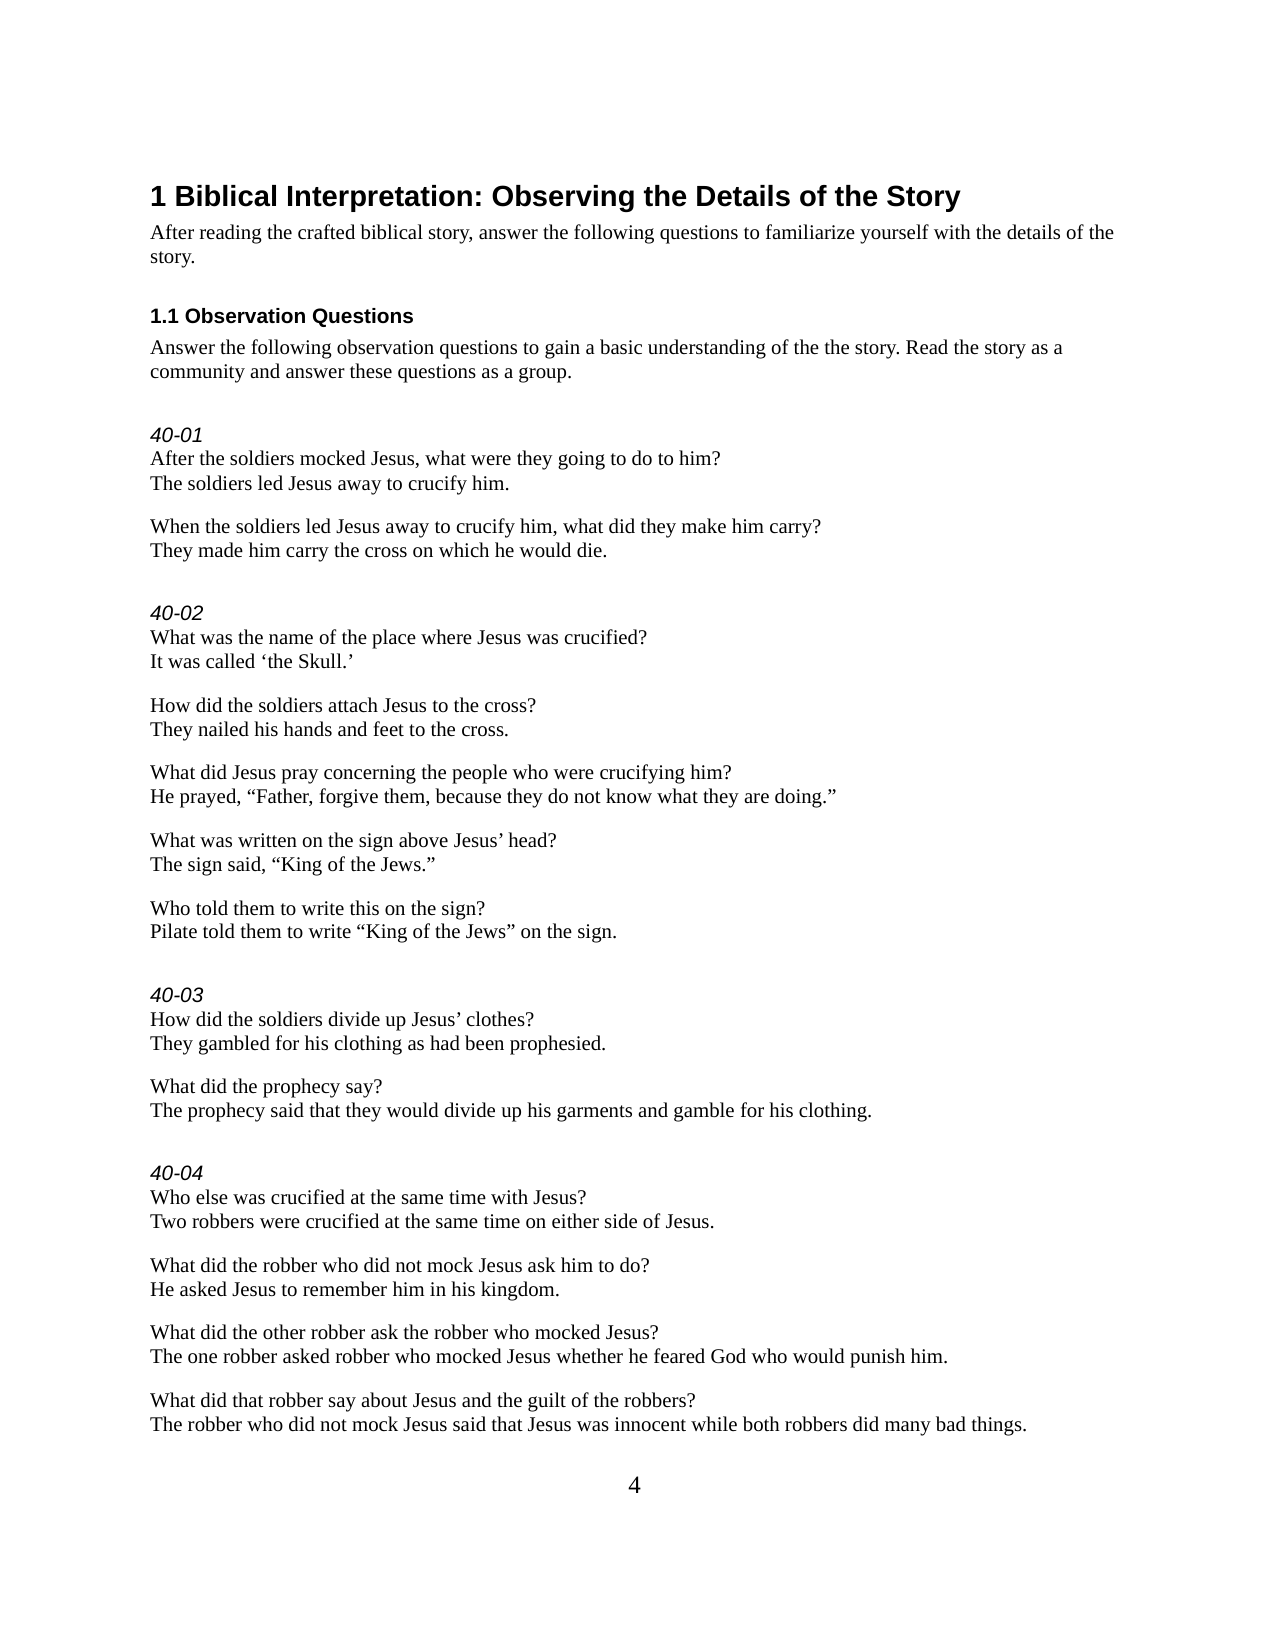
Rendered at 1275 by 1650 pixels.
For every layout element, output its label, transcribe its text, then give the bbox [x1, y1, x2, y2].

text What did the prophecy say? The prophecy said that they would divide up his garments and gamble for his clothing. [150, 1074, 1125, 1122]
subtitle 40-02 [150, 601, 1125, 625]
text When the soldiers led Jesus away to crucify him, what did they make him carry? They made him carry the cross on which he would die. [150, 514, 1125, 562]
text What did that robber say about Jesus and the guilt of the robbers? The robber who did not mock Jesus said that Jesus was innocent while both robbers did many bad things. [150, 1388, 1125, 1436]
text After reading the crafted biblical story, answer the following questions to familiarize yourself with the details of the story. [150, 220, 1125, 268]
text What was the name of the place where Jesus was crucified? It was called ‘the Skull.’ [150, 625, 1125, 673]
text Answer the following observation questions to gain a basic understanding of the the story. Read the story as a community and answer these questions as a group. [150, 335, 1125, 383]
text How did the soldiers divide up Jesus’ clothes? They gambled for his clothing as had been prophesied. [150, 1006, 1125, 1054]
text What did Jesus pray concerning the people who were crucifying him? He prayed, “Father, forgive them, because they do not know what they are doing.” [150, 760, 1125, 808]
subtitle 1 Biblical Interpretation: Observing the Details of the Story [150, 179, 1125, 212]
subtitle 40-03 [150, 982, 1125, 1006]
subtitle 40-04 [150, 1161, 1125, 1185]
text Who told them to write this on the sign? Pilate told them to write “King of the Jews” on the sign. [150, 895, 1125, 943]
text After the soldiers mocked Jesus, what were they going to do to him? The soldiers led Jesus away to crucify him. [150, 446, 1125, 494]
text What did the other robber ask the robber who mocked Jesus? The one robber asked robber who mocked Jesus whether he feared God who would punish him. [150, 1320, 1125, 1368]
text How did the soldiers attach Jesus to the cross? They nailed his hands and feet to the cross. [150, 693, 1125, 741]
text Who else was crucified at the same time with Jesus? Two robbers were crucified at the same time on either side of Jesus. [150, 1185, 1125, 1233]
subtitle 40-01 [150, 422, 1125, 446]
text What was written on the sign above Jesus’ head? The sign said, “King of the Jews.” [150, 828, 1125, 876]
subtitle 1.1 Observation Questions [150, 304, 1125, 328]
text What did the robber who did not mock Jesus ask him to do? He asked Jesus to remember him in his kingdom. [150, 1253, 1125, 1301]
